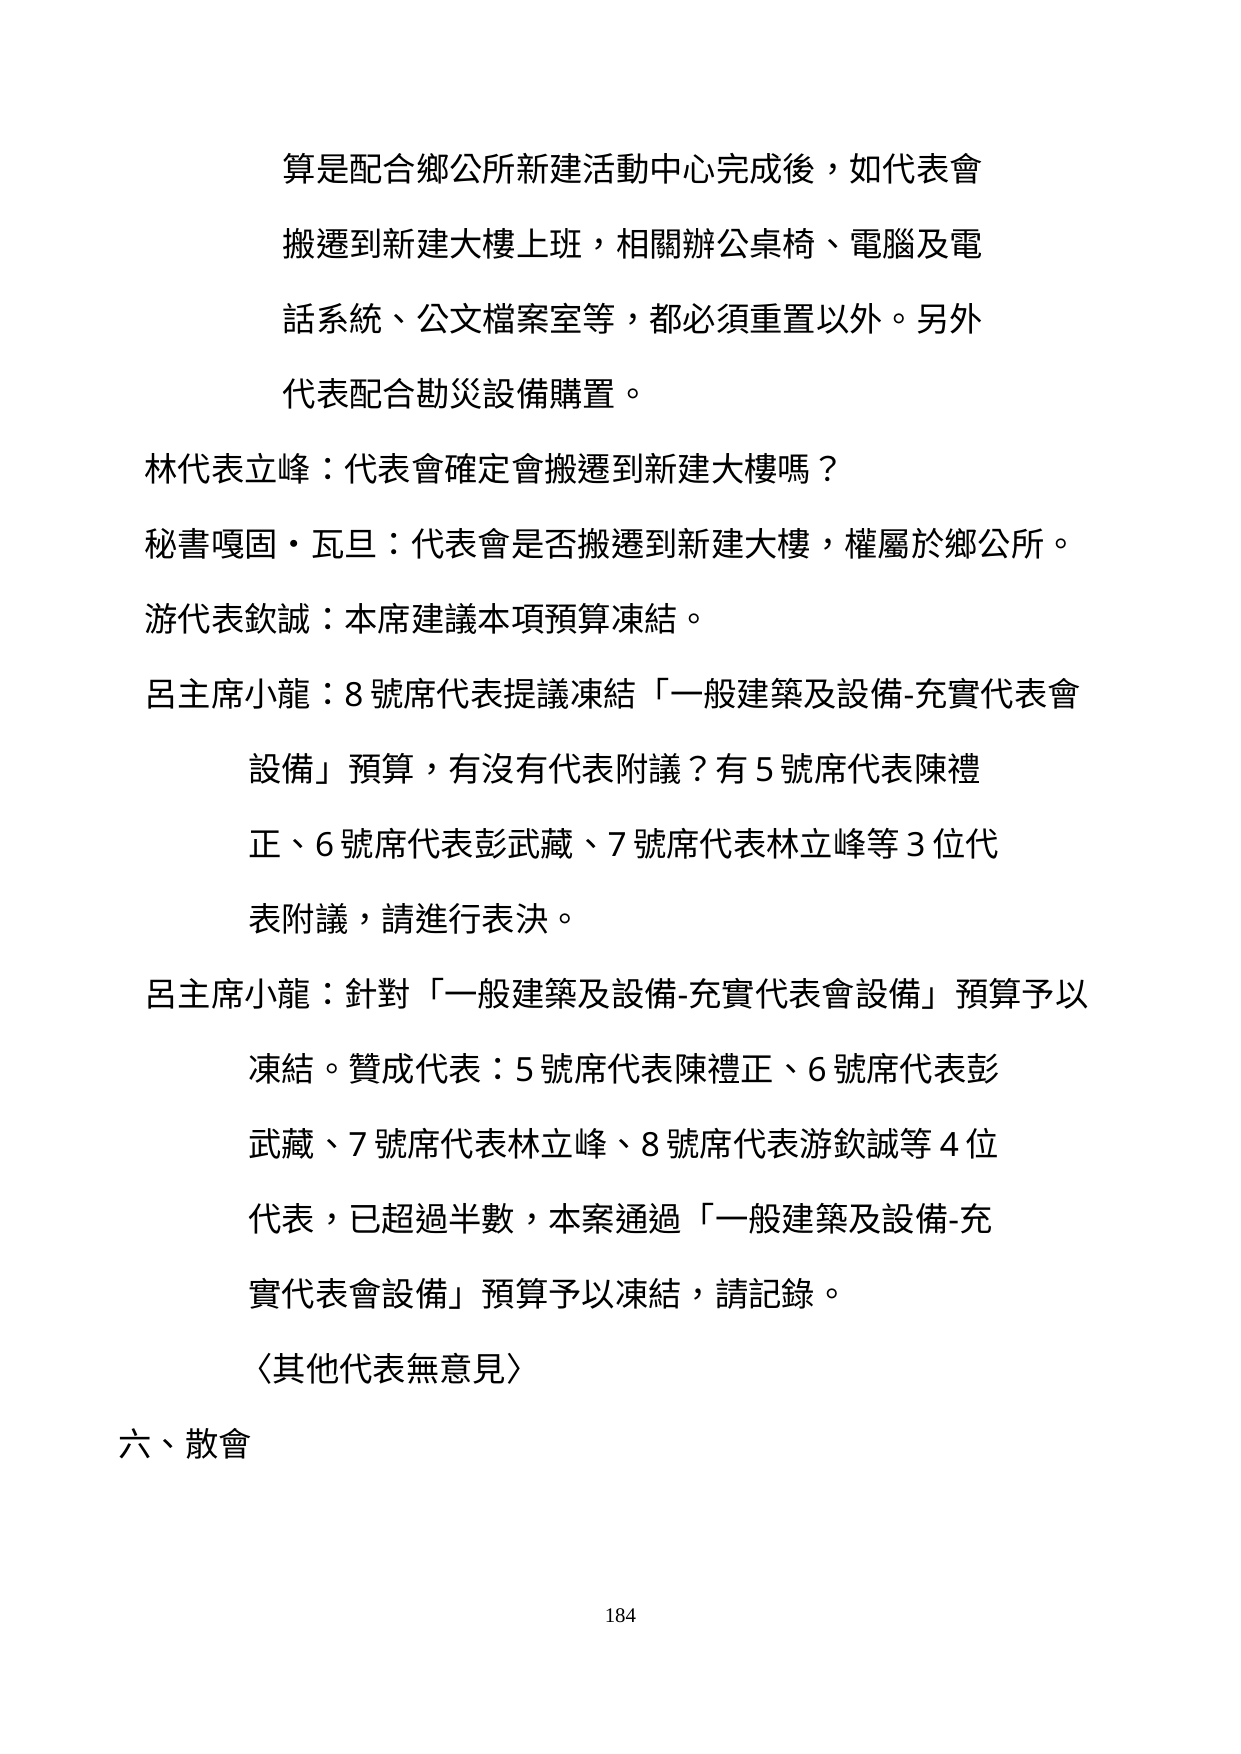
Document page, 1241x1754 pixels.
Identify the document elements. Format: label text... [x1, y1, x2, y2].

text 表附議，請進行表決。 [118, 879, 1122, 954]
text 搬遷到新建大樓上班，相關辦公桌椅、電腦及電 [118, 204, 1122, 279]
text 代表，已超過半數，本案通過「一般建築及設備-充 [118, 1179, 1122, 1254]
text 正、6號席代表彭武藏、7號席代表林立峰等3位代 [118, 804, 1122, 879]
text 呂主席小龍：8號席代表提議凍結「一般建築及設備-充實代表會 [118, 654, 1122, 729]
text 話系統、公文檔案室等，都必須重置以外。另外 [118, 279, 1122, 354]
text 林代表立峰：代表會確定會搬遷到新建大樓嗎？ [118, 429, 1122, 504]
text 武藏、7號席代表林立峰、8號席代表游欽誠等4位 [118, 1104, 1122, 1179]
text 六、散會 [118, 1404, 1122, 1479]
text 算是配合鄉公所新建活動中心完成後，如代表會 [118, 129, 1122, 204]
text 凍結。贊成代表：5號席代表陳禮正、6號席代表彭 [118, 1029, 1122, 1104]
text 秘書嘎固‧瓦旦：代表會是否搬遷到新建大樓，權屬於鄉公所。 [118, 504, 1122, 579]
text 設備」預算，有沒有代表附議？有5號席代表陳禮 [118, 729, 1122, 804]
text 呂主席小龍：針對「一般建築及設備-充實代表會設備」預算予以 [118, 954, 1122, 1029]
text 代表配合勘災設備購置。 [118, 354, 1122, 429]
text 游代表欽誠：本席建議本項預算凍結。 [118, 579, 1122, 654]
text 〈其他代表無意見〉 [118, 1329, 1122, 1404]
text 實代表會設備」預算予以凍結，請記錄。 [118, 1254, 1122, 1329]
